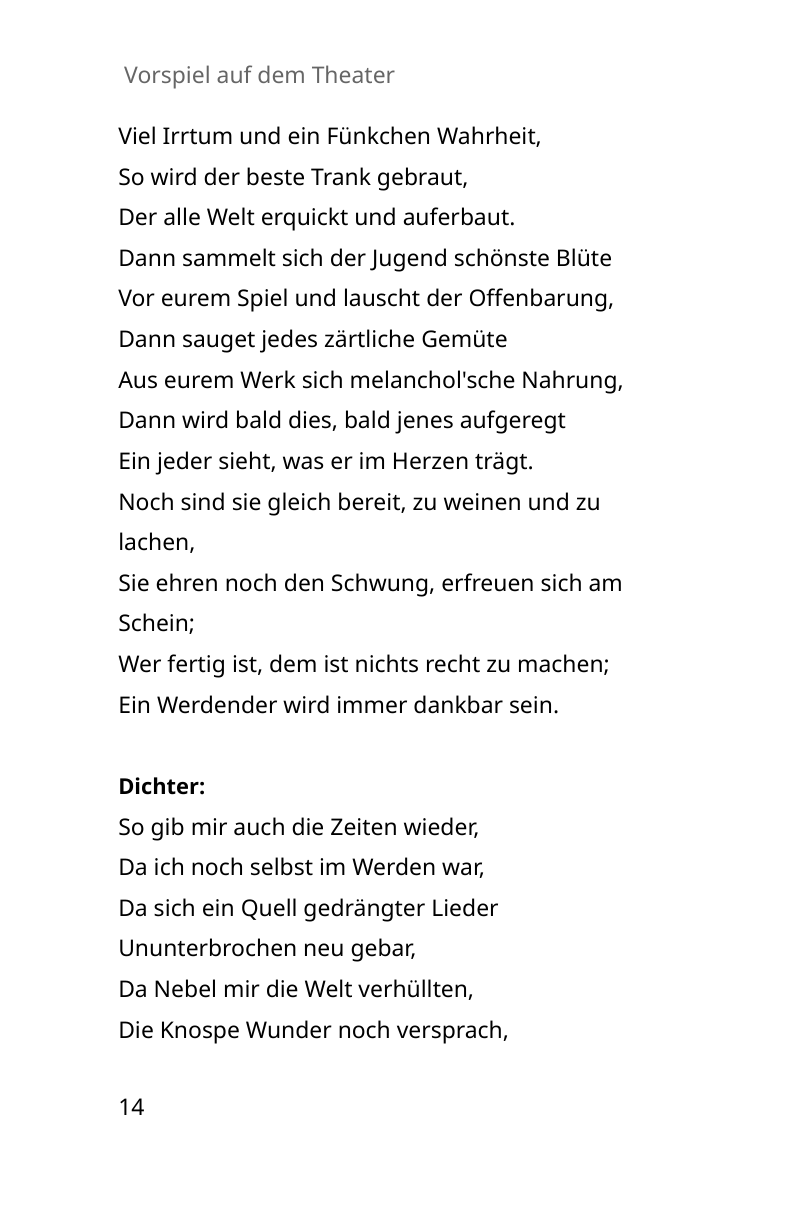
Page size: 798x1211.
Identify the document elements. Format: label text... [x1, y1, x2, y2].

text Viel Irrtum und ein Fünkchen Wahrheit, So wird der beste Trank gebraut, Der alle Welt erquickt und auferbaut. Dann sammelt sich der Jugend schönste Blüte Vor eurem Spiel und lauscht der Offenbarung, Dann sauget jedes zärtliche Gemüte Aus eurem Werk sich melanchol'sche Nahrung, Dann wird bald dies, bald jenes aufgeregt Ein jeder sieht, was er im Herzen trägt. Noch sind sie gleich bereit, zu weinen und zu lachen, Sie ehren noch den Schwung, erfreuen sich am Schein; Wer fertig ist, dem ist nichts recht zu machen; Ein Werdender wird immer dankbar sein. [118, 120, 679, 720]
text Dichter: So gib mir auch die Zeiten wieder, Da ich noch selbst im Werden war, Da sich ein Quell gedrängter Lieder Ununterbrochen neu gebar, Da Nebel mir die Welt verhüllten, Die Knospe Wunder noch versprach, [118, 747, 679, 1045]
